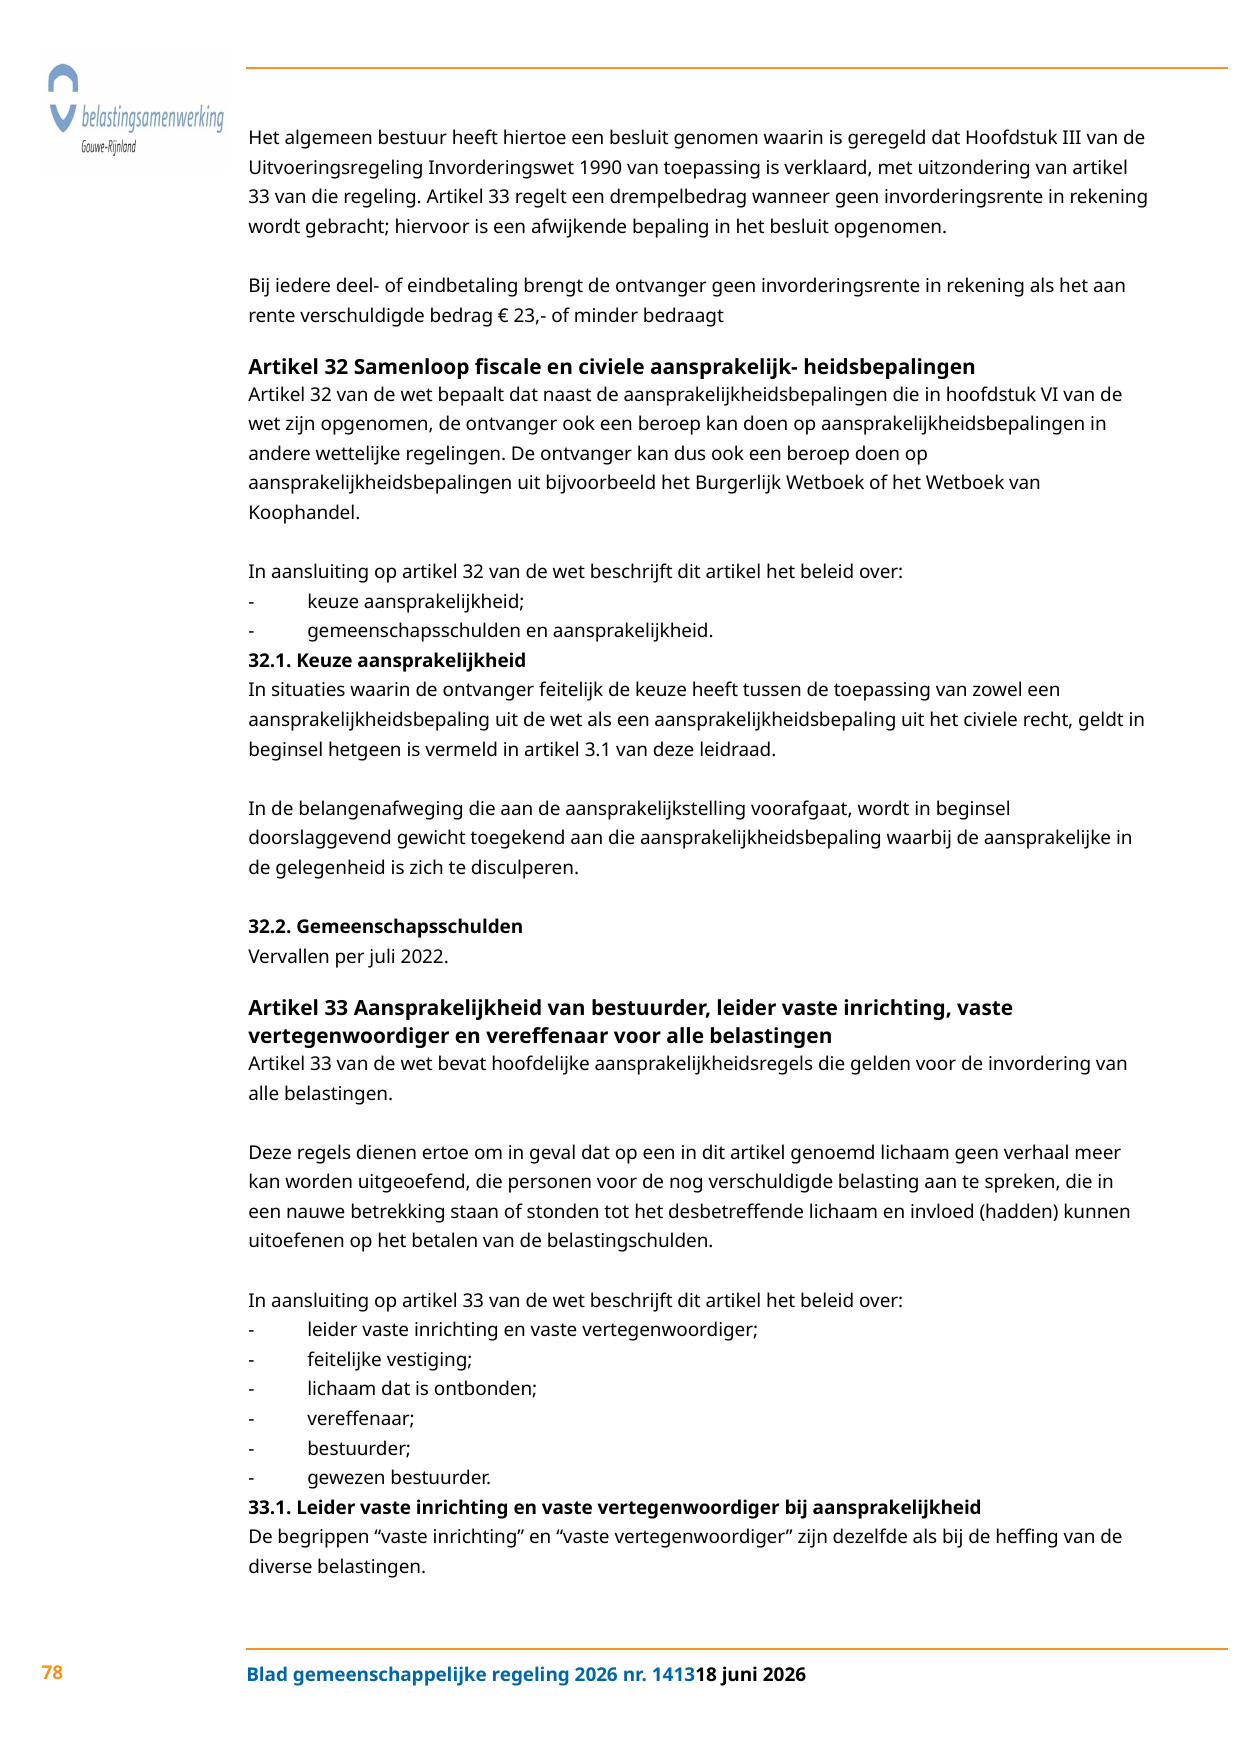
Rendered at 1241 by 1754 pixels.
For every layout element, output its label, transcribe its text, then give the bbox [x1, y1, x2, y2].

text 33.1. Leider vaste inrichting en vaste vertegenwoordiger bij aansprakelijkheid [248, 1494, 1152, 1519]
list vereffenaar; [248, 1405, 1152, 1431]
list bestuurder; [248, 1435, 1152, 1460]
text Artikel 32 van de wet bepaalt dat naast de aansprakelijkheidsbepalingen die in hoofdstuk VI van de wet zijn opgenomen, de ontvanger ook een beroep kan doen op aansprakelijkheidsbepalingen in andere wettelijke regelingen. De ontvanger kan dus ook een beroep doen op aansprakelijkheidsbepalingen uit bijvoorbeeld het Burgerlijk Wetboek of het Wetboek van Koophandel. [248, 381, 1152, 525]
text Het algemeen bestuur heeft hiertoe een besluit genomen waarin is geregeld dat Hoofdstuk III van de Uitvoeringsregeling Invorderingswet 1990 van toepassing is verklaard, met uitzondering van artikel 33 van die regeling. Artikel 33 regelt een drempelbedrag wanneer geen invorderingsrente in rekening wordt gebracht; hiervoor is een afwijkende bepaling in het besluit opgenomen. [248, 124, 1152, 239]
text Artikel 33 Aansprakelijkheid van bestuurder, leider vaste inrichting, vaste vertegenwoordiger en vereffenaar voor alle belastingen [248, 993, 1152, 1050]
list leider vaste inrichting en vaste vertegenwoordiger; [248, 1316, 1152, 1342]
text In situaties waarin de ontvanger feitelijk de keuze heeft tussen de toepassing van zowel een aansprakelijkheidsbepaling uit de wet als een aansprakelijkheidsbepaling uit het civiele recht, geldt in beginsel hetgeen is vermeld in artikel 3.1 van deze leidraad. [248, 677, 1152, 761]
list keuze aansprakelijkheid; [248, 588, 1152, 613]
text Deze regels dienen ertoe om in geval dat op een in dit artikel genoemd lichaam geen verhaal meer kan worden uitgeoefend, die personen voor de nog verschuldigde belasting aan te spreken, die in een nauwe betrekking staan of stonden tot het desbetreffende lichaam en invloed (hadden) kunnen uitoefenen op het betalen van de belastingschulden. [248, 1139, 1152, 1253]
text Bij iedere deel- of eindbetaling brengt de ontvanger geen invorderingsrente in rekening als het aan rente verschuldigde bedrag € 23,- of minder bedraagt [248, 272, 1152, 328]
text Artikel 32 Samenloop fiscale en civiele aansprakelijk- heidsbepalingen [248, 352, 1152, 381]
text In aansluiting op artikel 32 van de wet beschrijft dit artikel het beleid over: [248, 558, 1152, 584]
text Vervallen per juli 2022. [248, 943, 1152, 968]
text De begrippen “vaste inrichting” en “vaste vertegenwoordiger” zijn dezelfde als bij de heffing van de diverse belastingen. [248, 1523, 1152, 1579]
list gemeenschapsschulden en aansprakelijkheid. [248, 617, 1152, 643]
text 32.1. Keuze aansprakelijkheid [248, 647, 1152, 673]
list lichaam dat is ontbonden; [248, 1376, 1152, 1401]
picture [41, 47, 231, 172]
text In de belangenafweging die aan de aansprakelijkstelling voorafgaat, wordt in beginsel doorslaggevend gewicht toegekend aan die aansprakelijkheidsbepaling waarbij de aansprakelijke in de gelegenheid is zich te disculperen. [248, 795, 1152, 880]
text Artikel 33 van de wet bevat hoofdelijke aansprakelijkheidsregels die gelden voor de invordering van alle belastingen. [248, 1050, 1152, 1105]
text 32.2. Gemeenschapsschulden [248, 913, 1152, 939]
text In aansluiting op artikel 33 van de wet beschrijft dit artikel het beleid over: [248, 1287, 1152, 1312]
list gewezen bestuurder. [248, 1464, 1152, 1490]
list feitelijke vestiging; [248, 1346, 1152, 1372]
